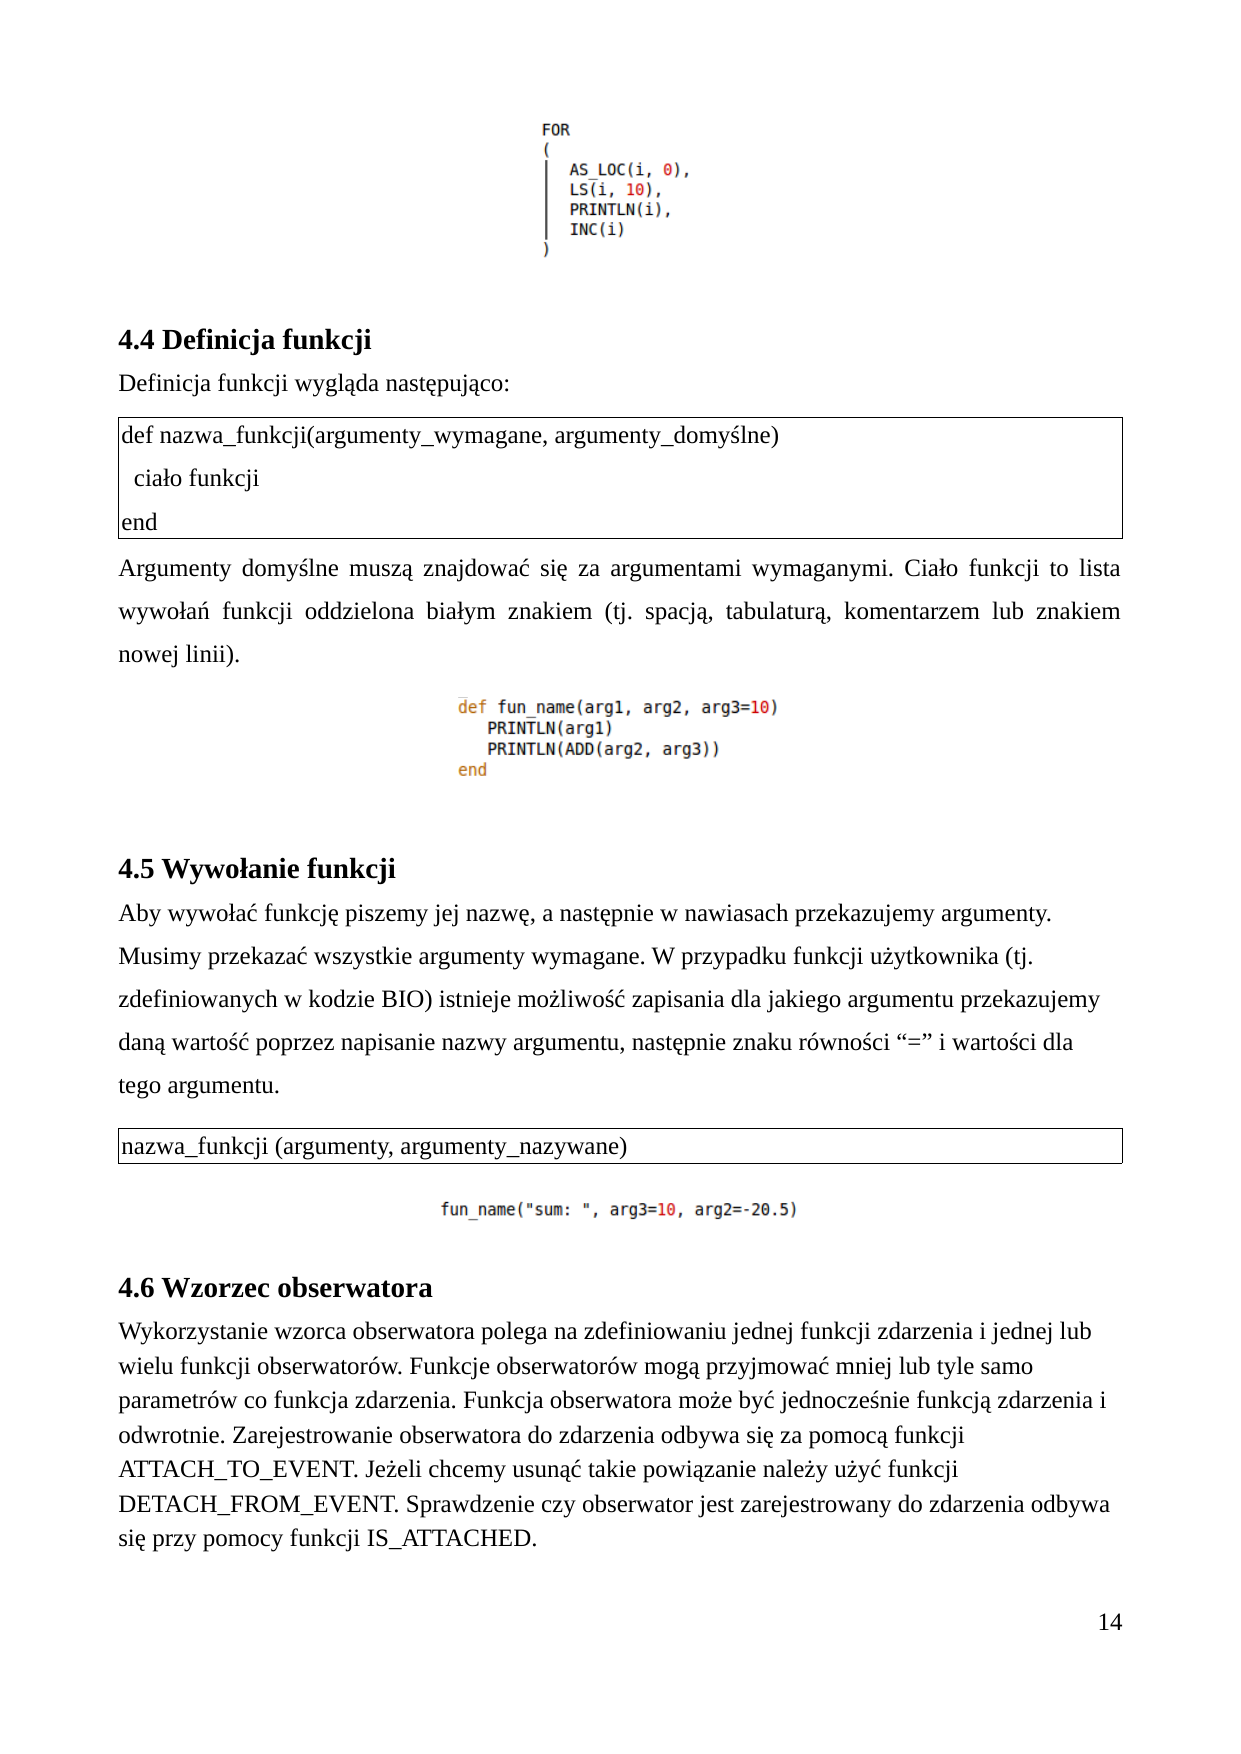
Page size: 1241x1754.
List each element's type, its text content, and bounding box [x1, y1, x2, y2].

subtitle 4.4 Definicja funkcji [118, 322, 1122, 355]
picture [439, 1191, 802, 1224]
text Aby wywołać funkcję piszemy jej nazwę, a następnie w nawiasach przekazujemy argumenty. Musimy przekazać wszystkie argumenty wymagane. W przypadku funkcji użytkownika (tj. zdefiniowanych w kodzie BIO) istnieje możliwość zapisania dla jakiego argumentu przekazujemy daną wartość poprzez napisanie nazwy argumentu, następnie znaku równości “=” i wartości dla tego argumentu. [118, 898, 1122, 1099]
text nazwa_funkcji (argumenty, argumenty_nazywane) [119, 1129, 1122, 1163]
text end [119, 503, 1122, 538]
picture [457, 697, 783, 787]
subtitle 4.6 Wzorzec obserwatora [118, 1270, 1122, 1304]
picture [537, 118, 703, 262]
text Definicja funkcji wygląda następująco: [118, 368, 1122, 397]
text Argumenty domyślne muszą znajdować się za argumentami wymaganymi. Ciało funkcji to lista wywołań funkcji oddzielona białym znakiem (tj. spacją, tabulaturą, komentarzem lub znakiem nowej linii). [118, 553, 1122, 668]
text Wykorzystanie wzorca obserwatora polega na zdefiniowaniu jednej funkcji zdarzenia i jednej lub wielu funkcji obserwatorów. Funkcje obserwatorów mogą przyjmować mniej lub tyle samo parametrów co funkcja zdarzenia. Funkcja obserwatora może być jednocześnie funkcją zdarzenia i odwrotnie. Zarejestrowanie obserwatora do zdarzenia odbywa się za pomocą funkcji ATTACH_TO_EVENT. Jeżeli chcemy usunąć takie powiązanie należy użyć funkcji DETACH_FROM_EVENT. Sprawdzenie czy obserwator jest zarejestrowany do zdarzenia odbywa się przy pomocy funkcji IS_ATTACHED. [118, 1316, 1122, 1552]
text ciało funkcji [119, 460, 1122, 492]
subtitle 4.5 Wywołanie funkcji [118, 852, 1122, 885]
text def nazwa_funkcji(argumenty_wymagane, argumenty_domyślne) [119, 418, 1122, 449]
